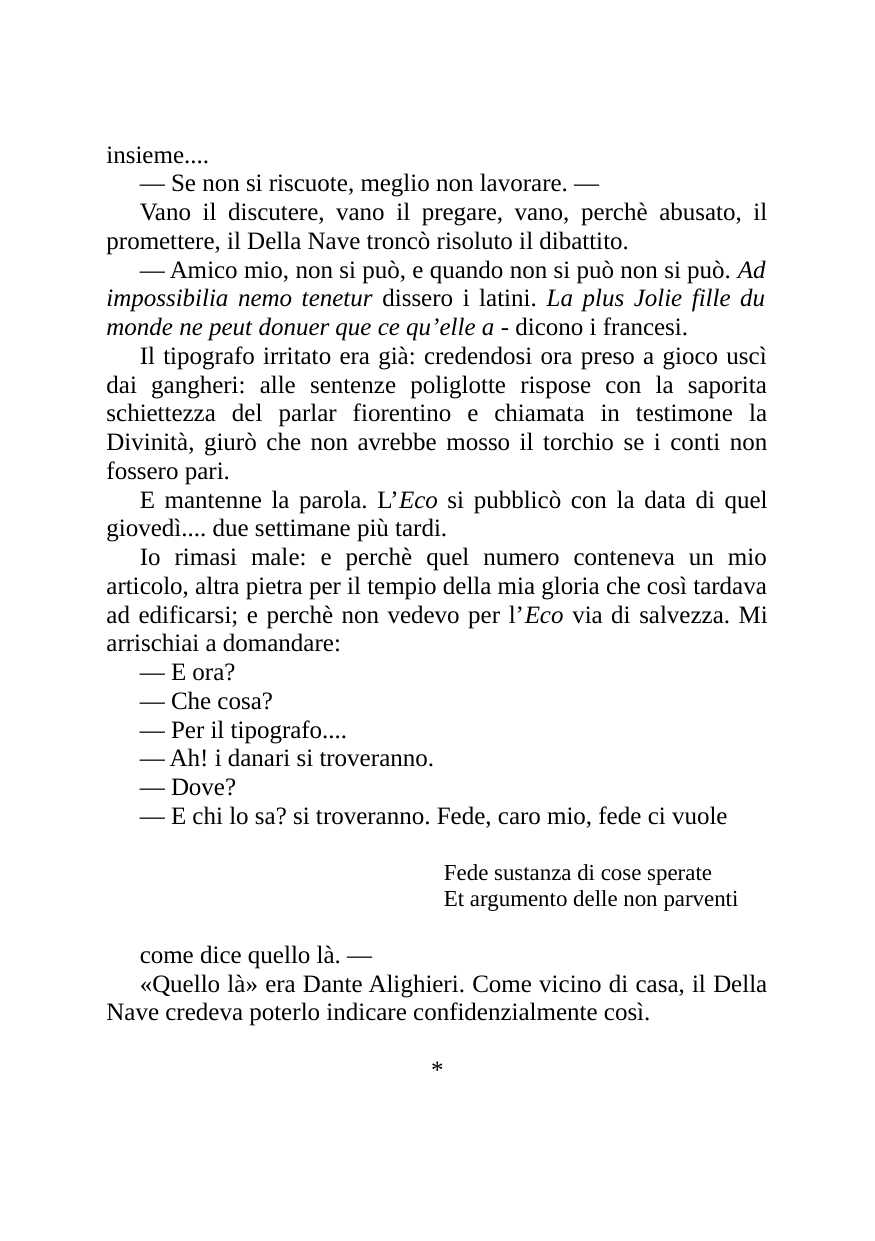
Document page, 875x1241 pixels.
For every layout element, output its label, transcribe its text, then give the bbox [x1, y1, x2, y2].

text «Quello là» era Dante Alighieri. Come vicino di casa, il Della Nave credeva poterlo indicare confidenzialmente così. [106, 969, 768, 1026]
text come dice quello là. — [106, 940, 768, 969]
text insieme.... [106, 140, 768, 168]
text — E chi lo sa? si troveranno. Fede, caro mio, fede ci vuole [106, 801, 768, 830]
text — Dove? [106, 772, 768, 801]
text — Ah! i danari si troveranno. [106, 743, 768, 772]
text — Che cosa? [106, 686, 768, 715]
text Il tipografo irritato era già: credendosi ora preso a gioco uscì dai gangheri: alle sentenze poliglotte rispose con la saporita schiettezza del parlar fiorentino e chiamata in testimone la Divinità, giurò che non avrebbe mosso il torchio se i conti non fossero pari. [106, 341, 768, 485]
text * [106, 1055, 768, 1084]
text E mantenne la parola. L’Eco si pubblicò con la data di quel giovedì.... due settimane più tardi. [106, 485, 768, 542]
text — E ora? [106, 657, 768, 686]
text Io rimasi male: e perchè quel numero conteneva un mio articolo, altra pietra per il tempio della mia gloria che così tardava ad edificarsi; e perchè non vedevo per l’Eco via di salvezza. Mi arrischiai a domandare: [106, 542, 768, 657]
text Et argumento delle non parventi [444, 885, 768, 911]
text Vano il discutere, vano il pregare, vano, perchè abusato, il promettere, il Della Nave troncò risoluto il dibattito. [106, 197, 768, 255]
text — Se non si riscuote, meglio non lavorare. — [106, 168, 768, 197]
text — Per il tipografo.... [106, 715, 768, 743]
text Fede sustanza di cose sperate [444, 858, 768, 885]
text — Amico mio, non si può, e quando non si può non si può. Ad impossibilia nemo tenetur dissero i latini. La plus Jolie fille du monde ne peut donuer que ce qu’elle a - dicono i francesi. [106, 255, 768, 341]
